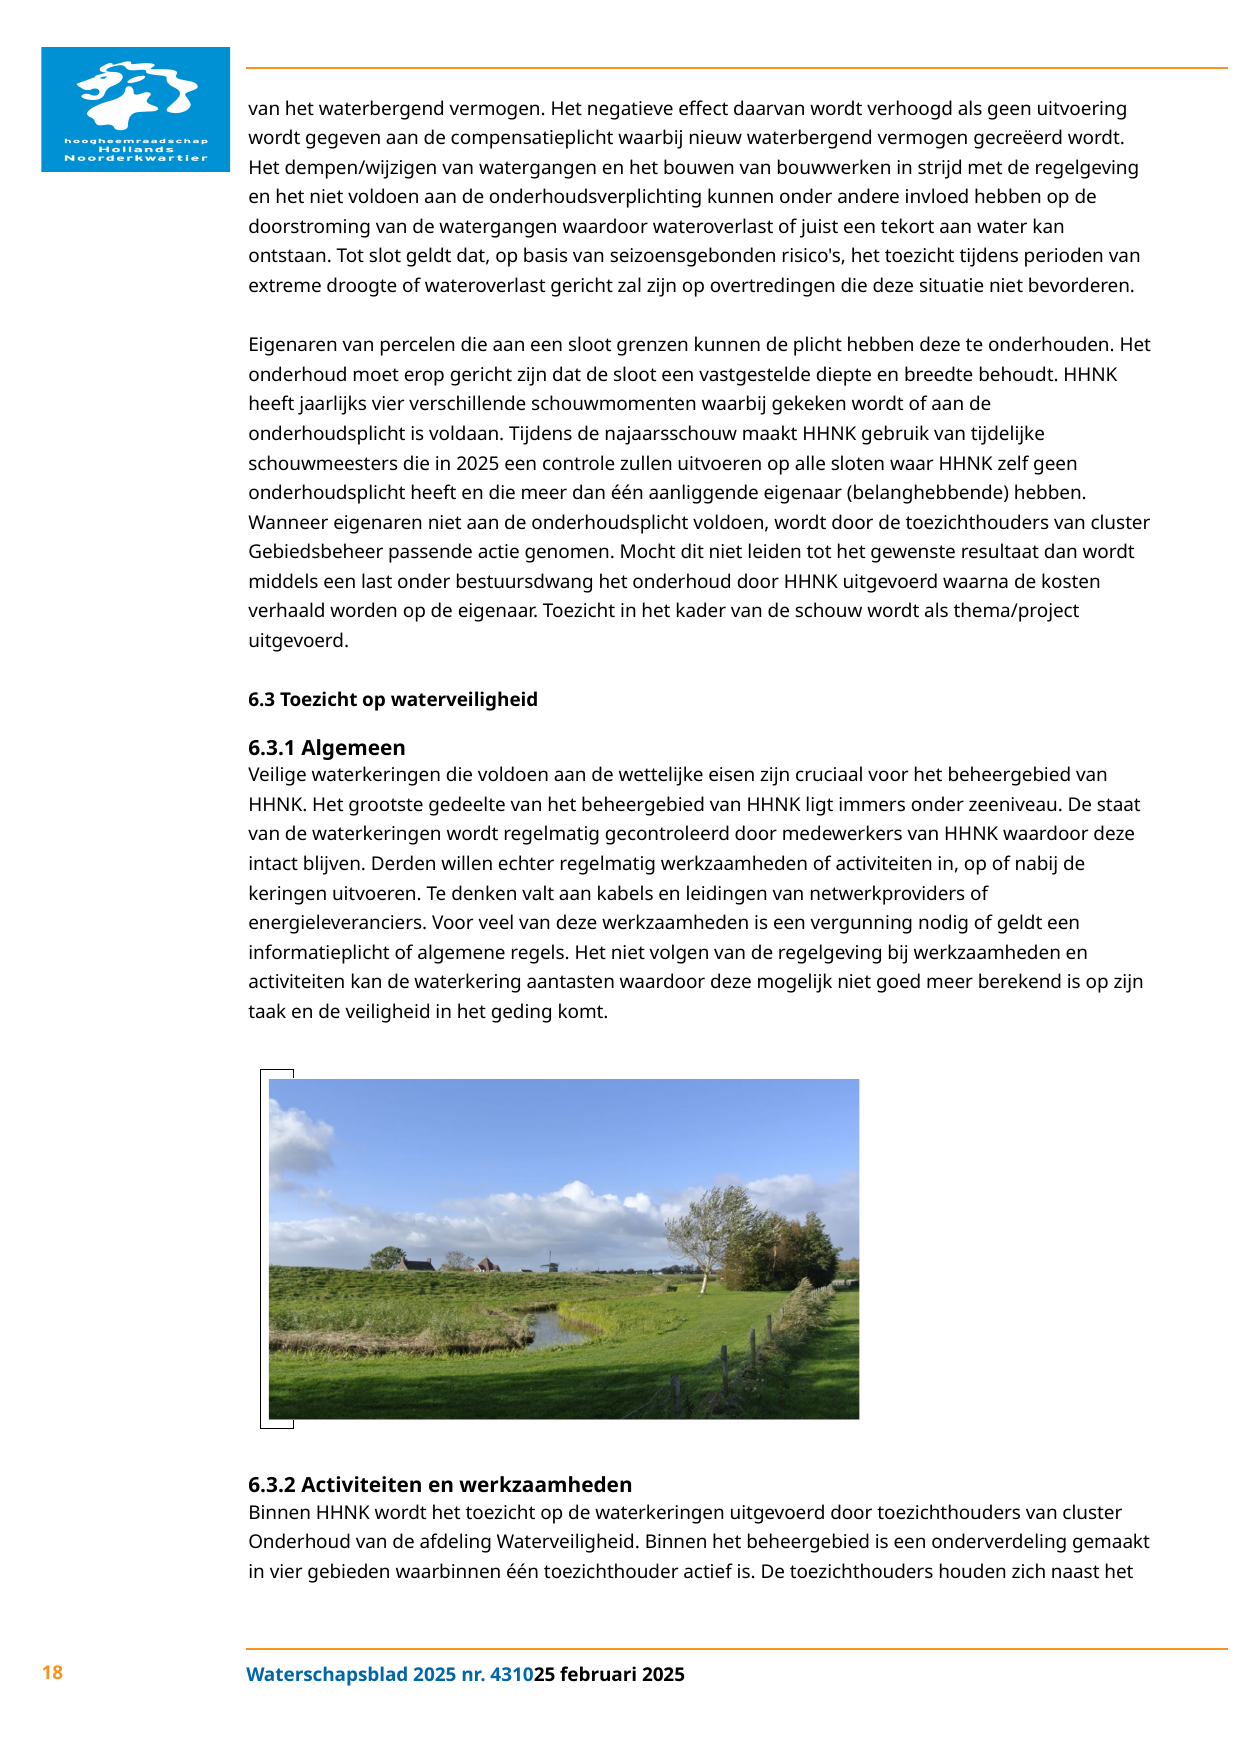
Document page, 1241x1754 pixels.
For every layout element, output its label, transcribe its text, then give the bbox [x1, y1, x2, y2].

picture [118, 62, 197, 112]
text Eigenaren van percelen die aan een sloot grenzen kunnen de plicht hebben deze te onderhouden. Het onderhoud moet erop gericht zijn dat de sloot een vastgestelde diepte en breedte behoudt. HHNK heeft jaarlijks vier verschillende schouwmomenten waarbij gekeken wordt of aan de onderhoudsplicht is voldaan. Tijdens de najaarsschouw maakt HHNK gebruik van tijdelijke schouwmeesters die in 2025 een controle zullen uitvoeren op alle sloten waar HHNK zelf geen onderhoudsplicht heeft en die meer dan één aanliggende eigenaar (belanghebbende) hebben. Wanneer eigenaren niet aan de onderhoudsplicht voldoen, wordt door de toezichthouders van cluster Gebiedsbeheer passende actie genomen. Mocht dit niet leiden tot het gewenste resultaat dan wordt middels een last onder bestuursdwang het onderhoud door HHNK uitgevoerd waarna de kosten verhaald worden op de eigenaar. Toezicht in het kader van de schouw wordt als thema/project uitgevoerd. [248, 331, 1152, 653]
text 6.3 Toezicht op waterveiligheid [248, 686, 1152, 712]
picture [129, 76, 144, 82]
text van het waterbergend vermogen. Het negatieve effect daarvan wordt verhoogd als geen uitvoering wordt gegeven aan de compensatieplicht waarbij nieuw waterbergend vermogen gecreëerd wordt. Het dempen/wijzigen van watergangen en het bouwen van bouwwerken in strijd met de regelgeving en het niet voldoen aan de onderhoudsverplichting kunnen onder andere invloed hebben op de doorstroming van de watergangen waardoor wateroverlast of juist een tekort aan water kan ontstaan. Tot slot geldt dat, op basis van seizoensgebonden risico's, het toezicht tijdens perioden van extreme droogte of wateroverlast gericht zal zijn op overtredingen die deze situatie niet bevorderen. [248, 95, 1152, 298]
picture [78, 64, 122, 99]
picture [268, 1078, 860, 1420]
text 6.3.1 Algemeen [248, 733, 1152, 761]
text 6.3.2 Activiteiten en werkzaamheden [248, 1471, 1152, 1499]
picture [88, 87, 157, 130]
text Veilige waterkeringen die voldoen aan de wettelijke eisen zijn cruciaal voor het beheergebied van HHNK. Het grootste gedeelte van het beheergebied van HHNK ligt immers onder zeeniveau. De staat van de waterkeringen wordt regelmatig gecontroleerd door medewerkers van HHNK waardoor deze intact blijven. Derden willen echter regelmatig werkzaamheden of activiteiten in, op of nabij de keringen uitvoeren. Te denken valt aan kabels en leidingen van netwerkproviders of energieleveranciers. Voor veel van deze werkzaamheden is een vergunning nodig of geldt een informatieplicht of algemene regels. Het niet volgen van de regelgeving bij werkzaamheden en activiteiten kan de waterkering aantasten waardoor deze mogelijk niet goed meer berekend is op zijn taak en de veiligheid in het geding komt. [248, 761, 1152, 1024]
text Binnen HHNK wordt het toezicht op de waterkeringen uitgevoerd door toezichthouders van cluster Onderhoud van de afdeling Waterveiligheid. Binnen het beheergebied is een onderverdeling gemaakt in vier gebieden waarbinnen één toezichthouder actief is. De toezichthouders houden zich naast het [248, 1499, 1152, 1584]
